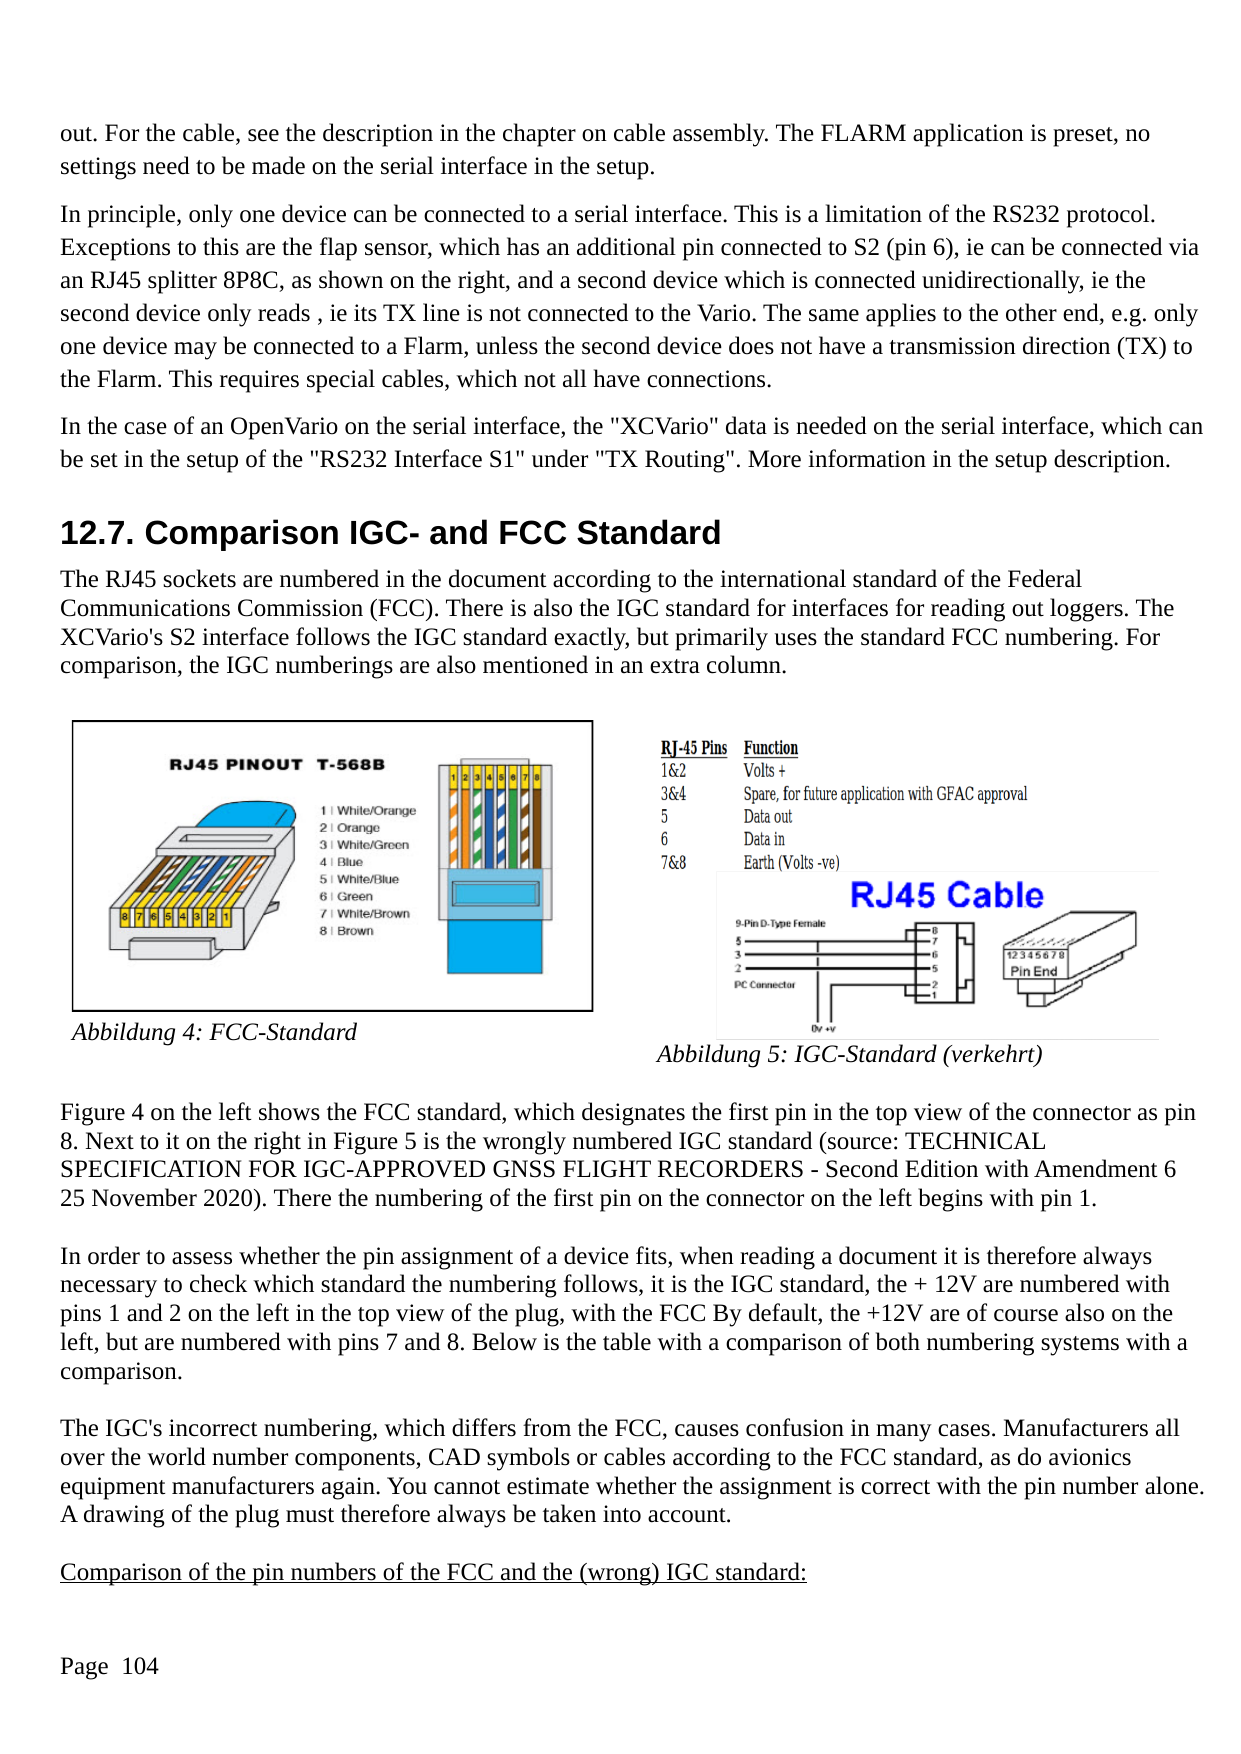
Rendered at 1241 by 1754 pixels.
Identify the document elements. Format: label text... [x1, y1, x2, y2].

text out. For the cable, see the description in the chapter on cable assembly. The FLARM application is preset, no settings need to be made on the serial interface in the setup. [60, 118, 1207, 180]
subtitle Comparison IGC- and FCC Standard [60, 513, 1207, 552]
text In the case of an OpenVario on the serial interface, the "XCVario" data is needed on the serial interface, which can be set in the setup of the "RS232 Interface S1" under "TX Routing". More information in the setup description. [60, 411, 1207, 473]
picture [656, 732, 1159, 1040]
text Abbildung 4: FCC-Standard [72, 1012, 593, 1045]
text Abbildung 5: IGC-Standard (verkehrt) [657, 1040, 1159, 1068]
text Figure 4 on the left shows the FCC standard, which designates the first pin in the top view of the connector as pin 8. Next to it on the right in Figure 5 is the wrongly numbered IGC standard (source: TECHNICAL SPECIFICATION FOR IGC-APPROVED GNSS FLIGHT RECORDERS - Second Edition with Amendment 6 25 November 2020). There the numbering of the first pin on the connector on the left begins with pin 1. [60, 1097, 1207, 1212]
text The IGC's incorrect numbering, which differs from the FCC, causes confusion in many cases. Manufacturers all over the world number components, CAD symbols or cables according to the FCC standard, as do avionics equipment manufacturers again. You cannot estimate whether the assignment is correct with the pin number alone. A drawing of the plug must therefore always be taken into account. [60, 1413, 1207, 1528]
text Comparison of the pin numbers of the FCC and the (wrong) IGC standard: [60, 1557, 1207, 1586]
text The RJ45 sockets are numbered in the document according to the international standard of the Federal Communications Commission (FCC). There is also the IGC standard for interfaces for reading out loggers. The XCVario's S2 interface follows the IGC standard exactly, but primarily uses the standard FCC numbering. For comparison, the IGC numberings are also mentioned in an extra column. [60, 564, 1207, 679]
picture [71, 720, 594, 1012]
text In order to assess whether the pin assignment of a device fits, when reading a document it is therefore always necessary to check which standard the numbering follows, it is the IGC standard, the + 12V are numbered with pins 1 and 2 on the left in the top view of the plug, with the FCC By default, the +12V are of course also on the left, but are numbered with pins 7 and 8. Below is the table with a comparison of both numbering systems with a comparison. [60, 1241, 1207, 1384]
text In principle, only one device can be connected to a serial interface. This is a limitation of the RS232 protocol. Exceptions to this are the flap sensor, which has an additional pin connected to S2 (pin 6), ie can be connected via an RJ45 splitter 8P8C, as shown on the right, and a second device which is connected unidirectionally, ie the second device only reads , ie its TX line is not connected to the Vario. The same applies to the other end, e.g. only one device may be connected to a Flarm, unless the second device does not have a transmission direction (TX) to the Flarm. This requires special cables, which not all have connections. [60, 199, 1207, 393]
